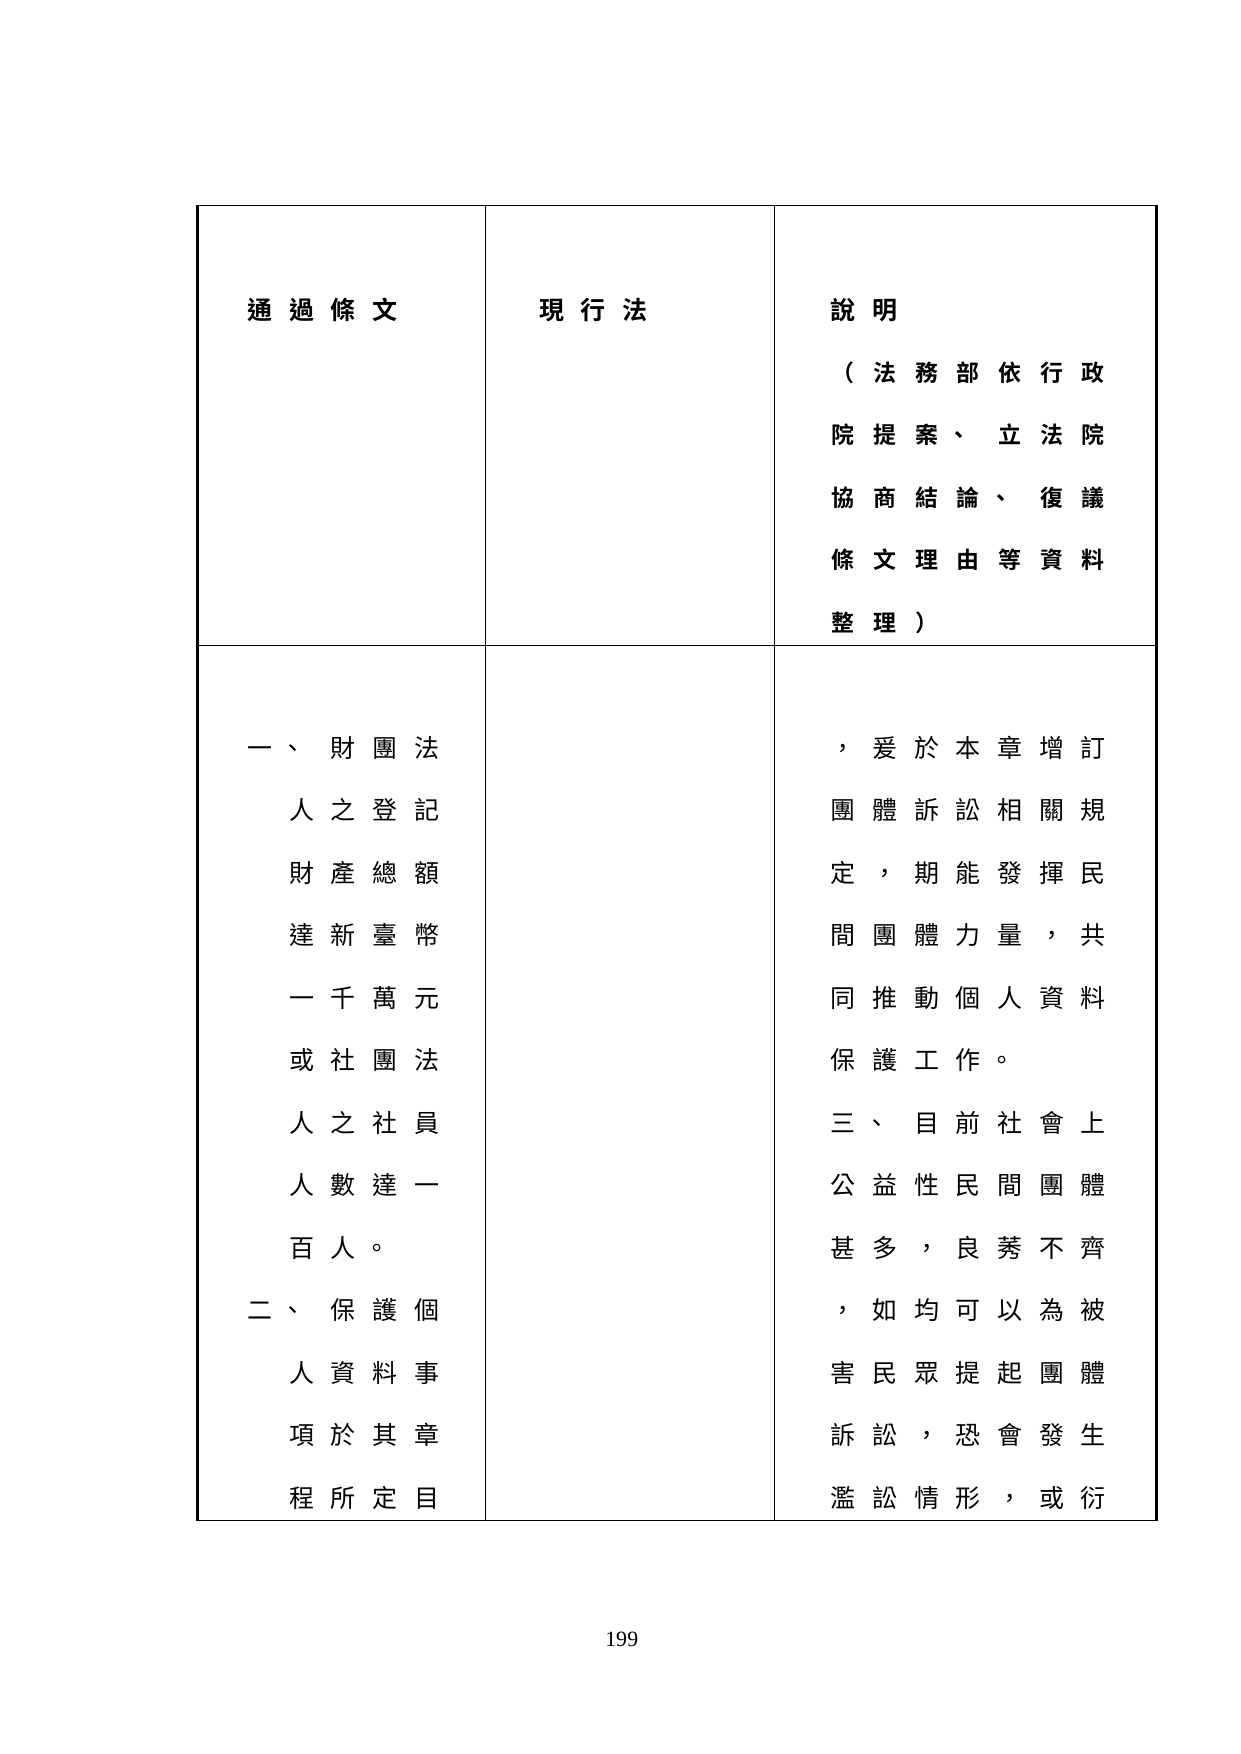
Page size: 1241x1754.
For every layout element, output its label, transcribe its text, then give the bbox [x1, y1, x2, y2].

table_header 通過條文 [199, 206, 485, 645]
table_cell ，爰於本章增訂團體訴訟相關規定，期能發揮民間團體力量，共同推動個人資料保護工作。 三、目前社會上公益性民間團體甚多，良莠不齊，如均可以為被害民眾提起團體訴訟，恐會發生濫訟情形，或衍 [775, 646, 1155, 1520]
table_header 現行法 [486, 206, 774, 645]
table_cell 一、財團法人之登記財產總額達新臺幣一千萬元或社團法人之社員人數達一百人。 二、保護個人資料事項於其章程所定目 [199, 646, 485, 1520]
table_cell [486, 646, 774, 1520]
table_header 說明 （法務部依行政院提案、立法院協商結論、復議條文理由等資料整理） [775, 206, 1155, 645]
